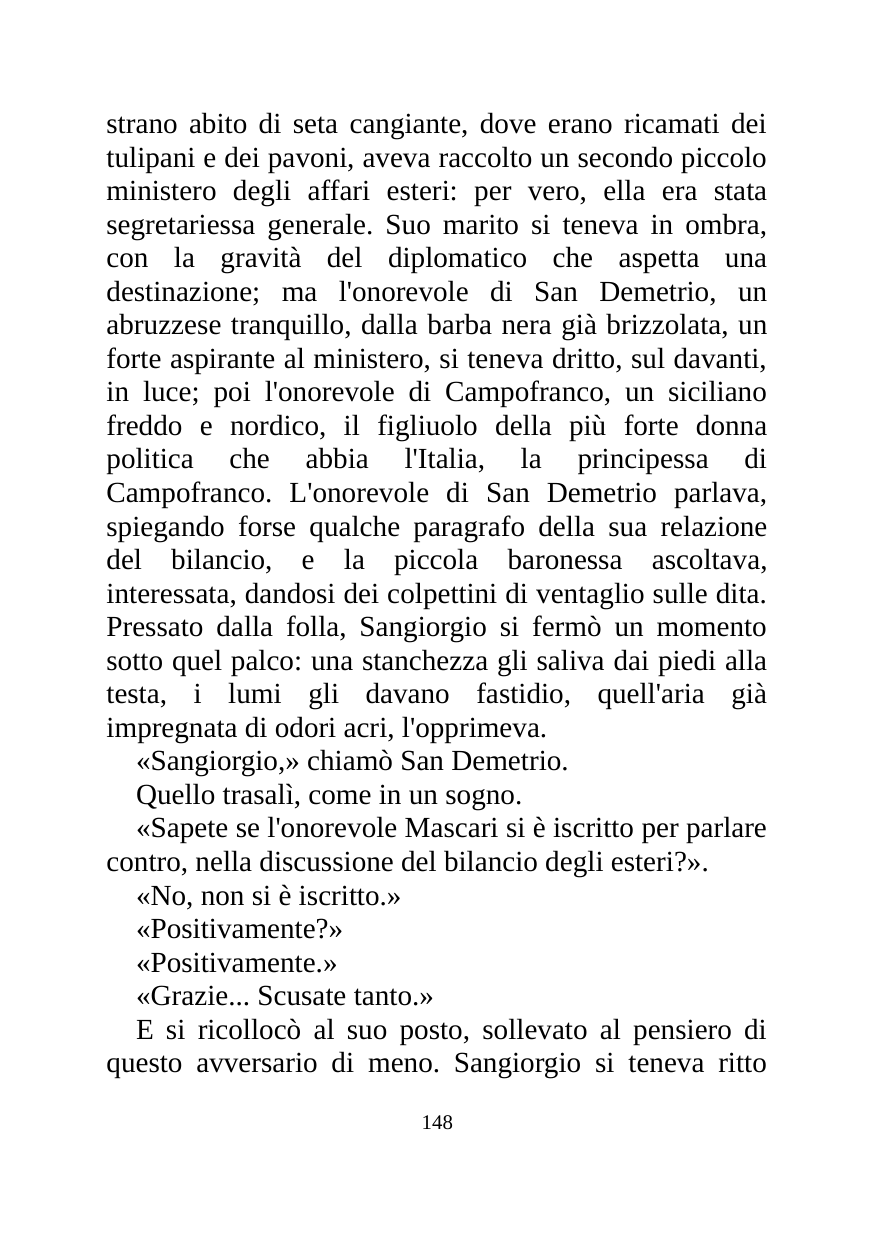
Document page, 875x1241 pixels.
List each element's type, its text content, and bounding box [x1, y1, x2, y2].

text «Positivamente.» [106, 945, 768, 978]
text «No, non si è iscritto.» [106, 878, 768, 911]
text strano abito di seta cangiante, dove erano ricamati dei tulipani e dei pavoni, aveva raccolto un secondo piccolo ministero degli affari esteri: per vero, ella era stata segretariessa generale. Suo marito si teneva in ombra, con la gravità del diplomatico che aspetta una destinazione; ma l'onorevole di San Demetrio, un abruzzese tranquillo, dalla barba nera già brizzolata, un forte aspirante al ministero, si teneva dritto, sul davanti, in luce; poi l'onorevole di Campofranco, un siciliano freddo e nordico, il figliuolo della più forte donna politica che abbia l'Italia, la principessa di Campofranco. L'onorevole di San Demetrio parlava, spiegando forse qualche paragrafo della sua relazione del bilancio, e la piccola baronessa ascoltava, interessata, dandosi dei colpettini di ventaglio sulle dita. Pressato dalla folla, Sangiorgio si fermò un momento sotto quel palco: una stanchezza gli saliva dai piedi alla testa, i lumi gli davano fastidio, quell'aria già impregnata di odori acri, l'opprimeva. [106, 106, 768, 743]
text «Sangiorgio,» chiamò San Demetrio. [106, 743, 768, 777]
text «Sapete se l'onorevole Mascari si è iscritto per parlare contro, nella discussione del bilancio degli esteri?». [106, 811, 768, 878]
text Quello trasalì, come in un sogno. [106, 777, 768, 811]
text E si ricollocò al suo posto, sollevato al pensiero di questo avversario di meno. Sangiorgio si teneva ritto [106, 1012, 768, 1079]
text «Grazie... Scusate tanto.» [106, 978, 768, 1012]
text «Positivamente?» [106, 911, 768, 945]
